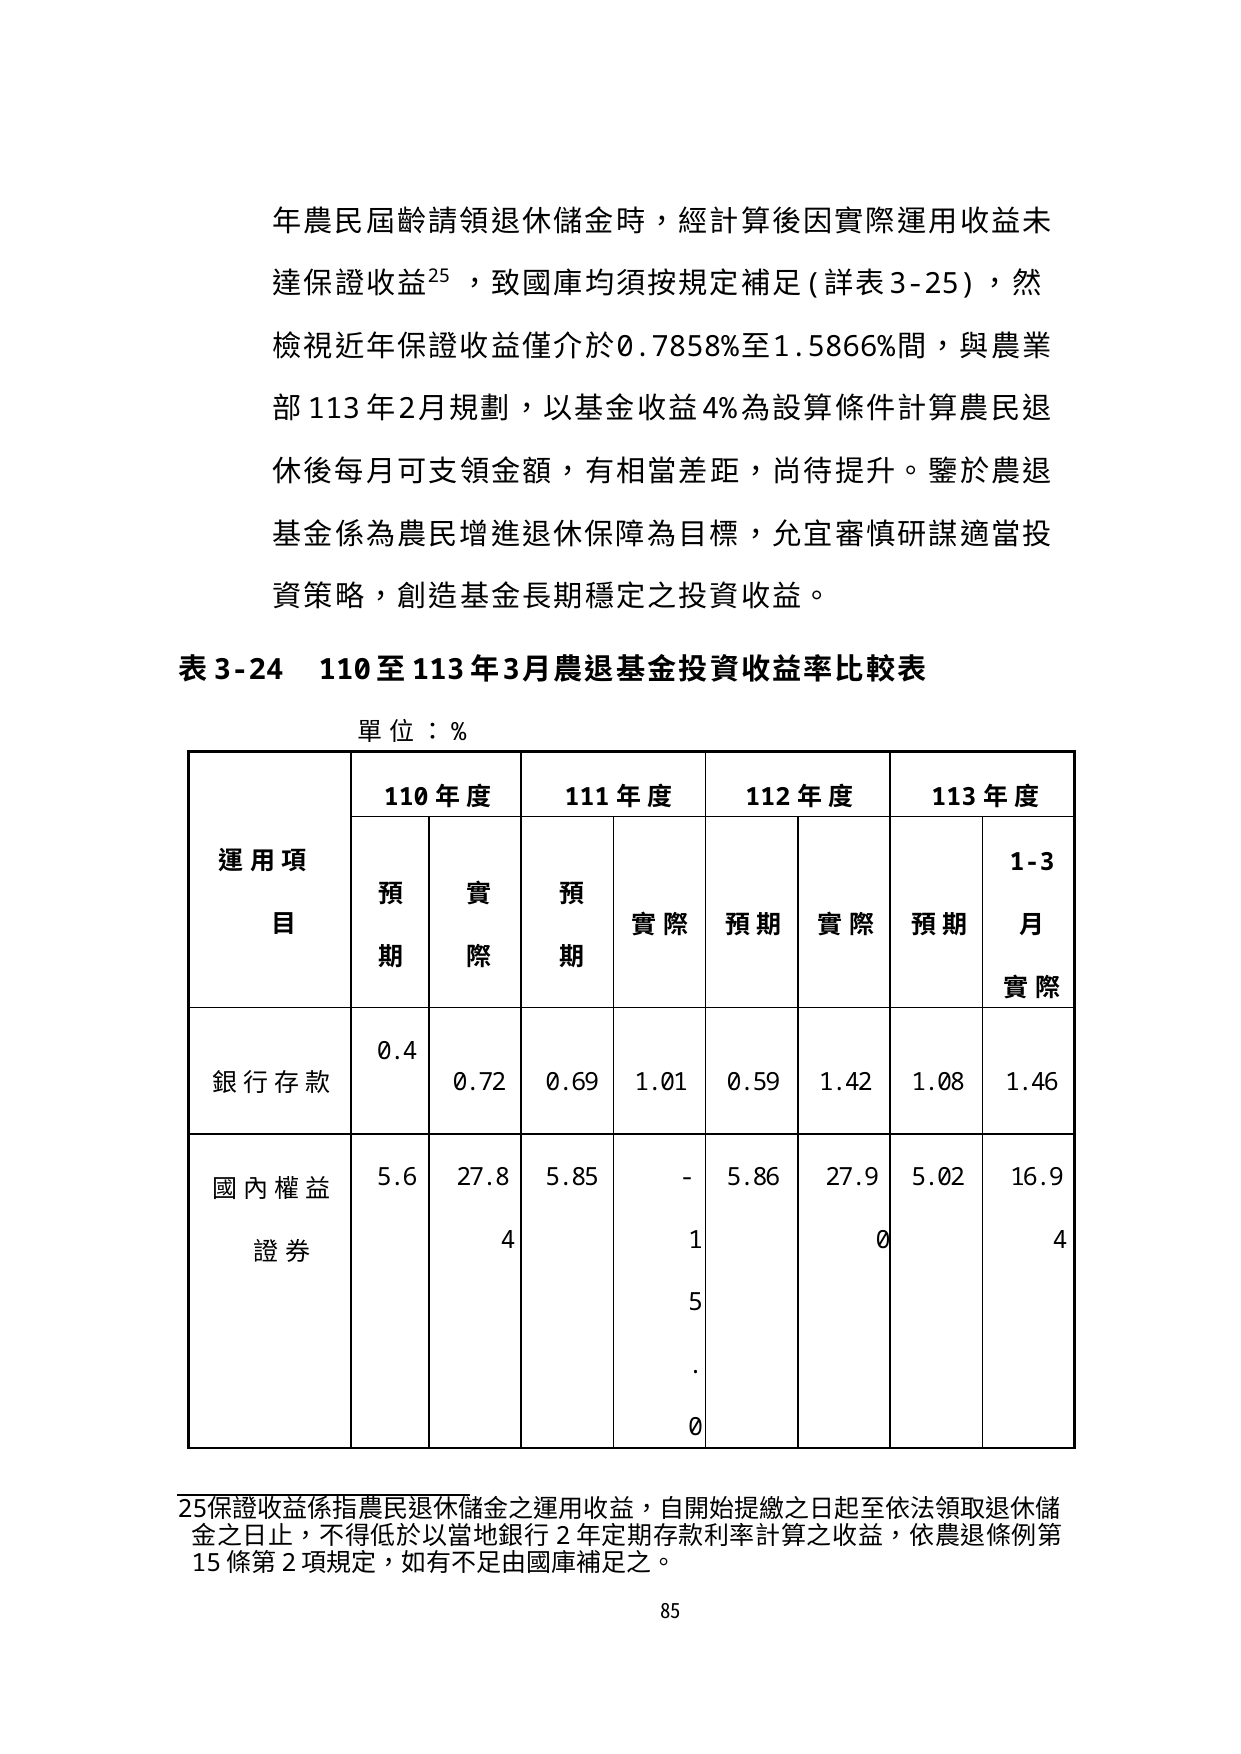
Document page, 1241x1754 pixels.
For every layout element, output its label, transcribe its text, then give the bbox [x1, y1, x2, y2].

table_cell 1.01 [614, 1008, 705, 1133]
text 年農民屆齡請領退休儲金時，經計算後因實際運用收益未達保證收益，致國庫均須按規定補足(詳表3-25)，然檢視近年保證收益僅介於0.7858%至1.5866%間，與農業部113年2月規劃，以基金收益4%為設算條件計算農民退休後每月可支領金額，有相當差距，尚待提升。鑒於農退基金係為農民增進退休保障為目標，允宜審慎研謀適當投資策略，創造基金長期穩定之投資收益。 [266, 177, 1063, 615]
table_cell 5.02 [891, 1135, 982, 1447]
table_cell 5.85 [522, 1135, 613, 1447]
table_cell 0.59 [706, 1008, 797, 1133]
table_cell 1.46 [983, 1008, 1073, 1133]
table_cell 實際 [799, 817, 889, 1006]
table_cell 0.72 [430, 1008, 520, 1133]
table_header 112年度 [706, 753, 889, 816]
table_cell 預期 [522, 817, 613, 1006]
table_cell 16.94 [983, 1135, 1073, 1447]
table_header 運用項目 [190, 753, 350, 1006]
table_cell 1-3月 實際 [983, 817, 1073, 1006]
text 保證收益係指農民退休儲金之運用收益，自開始提繳之日起至依法領取退休儲金之日止，不得低於以當地銀行2年定期存款利率計算之收益，依農退條例第15條第2項規定，如有不足由國庫補足之。 [177, 1496, 1063, 1577]
table_cell 預期 [706, 817, 797, 1006]
table_cell -15.0 [614, 1135, 705, 1447]
table_cell 預期 [891, 817, 982, 1006]
table_cell 實際 [614, 817, 705, 1006]
table_cell 27.84 [430, 1135, 520, 1447]
table_header 110年度 [352, 753, 520, 816]
table_cell 5.86 [706, 1135, 797, 1447]
table_cell 27.90 [799, 1135, 889, 1447]
table_cell 國內權益證券 [190, 1135, 350, 1447]
table_cell 1.42 [799, 1008, 889, 1133]
text 表3-24 110至113年3月農退基金投資收益率比較表 單位：% [177, 625, 1063, 750]
table_header 111年度 [522, 753, 705, 816]
table_header 113年度 [891, 753, 1073, 816]
table_cell 0.45 [352, 1008, 428, 1133]
table_cell 1.08 [891, 1008, 982, 1133]
table_cell 0.69 [522, 1008, 613, 1133]
table_cell 實際 [430, 817, 520, 1006]
table_cell 預期 [352, 817, 428, 1006]
table_cell 5.60 [352, 1135, 428, 1447]
table_cell 銀行存款 [190, 1008, 350, 1133]
